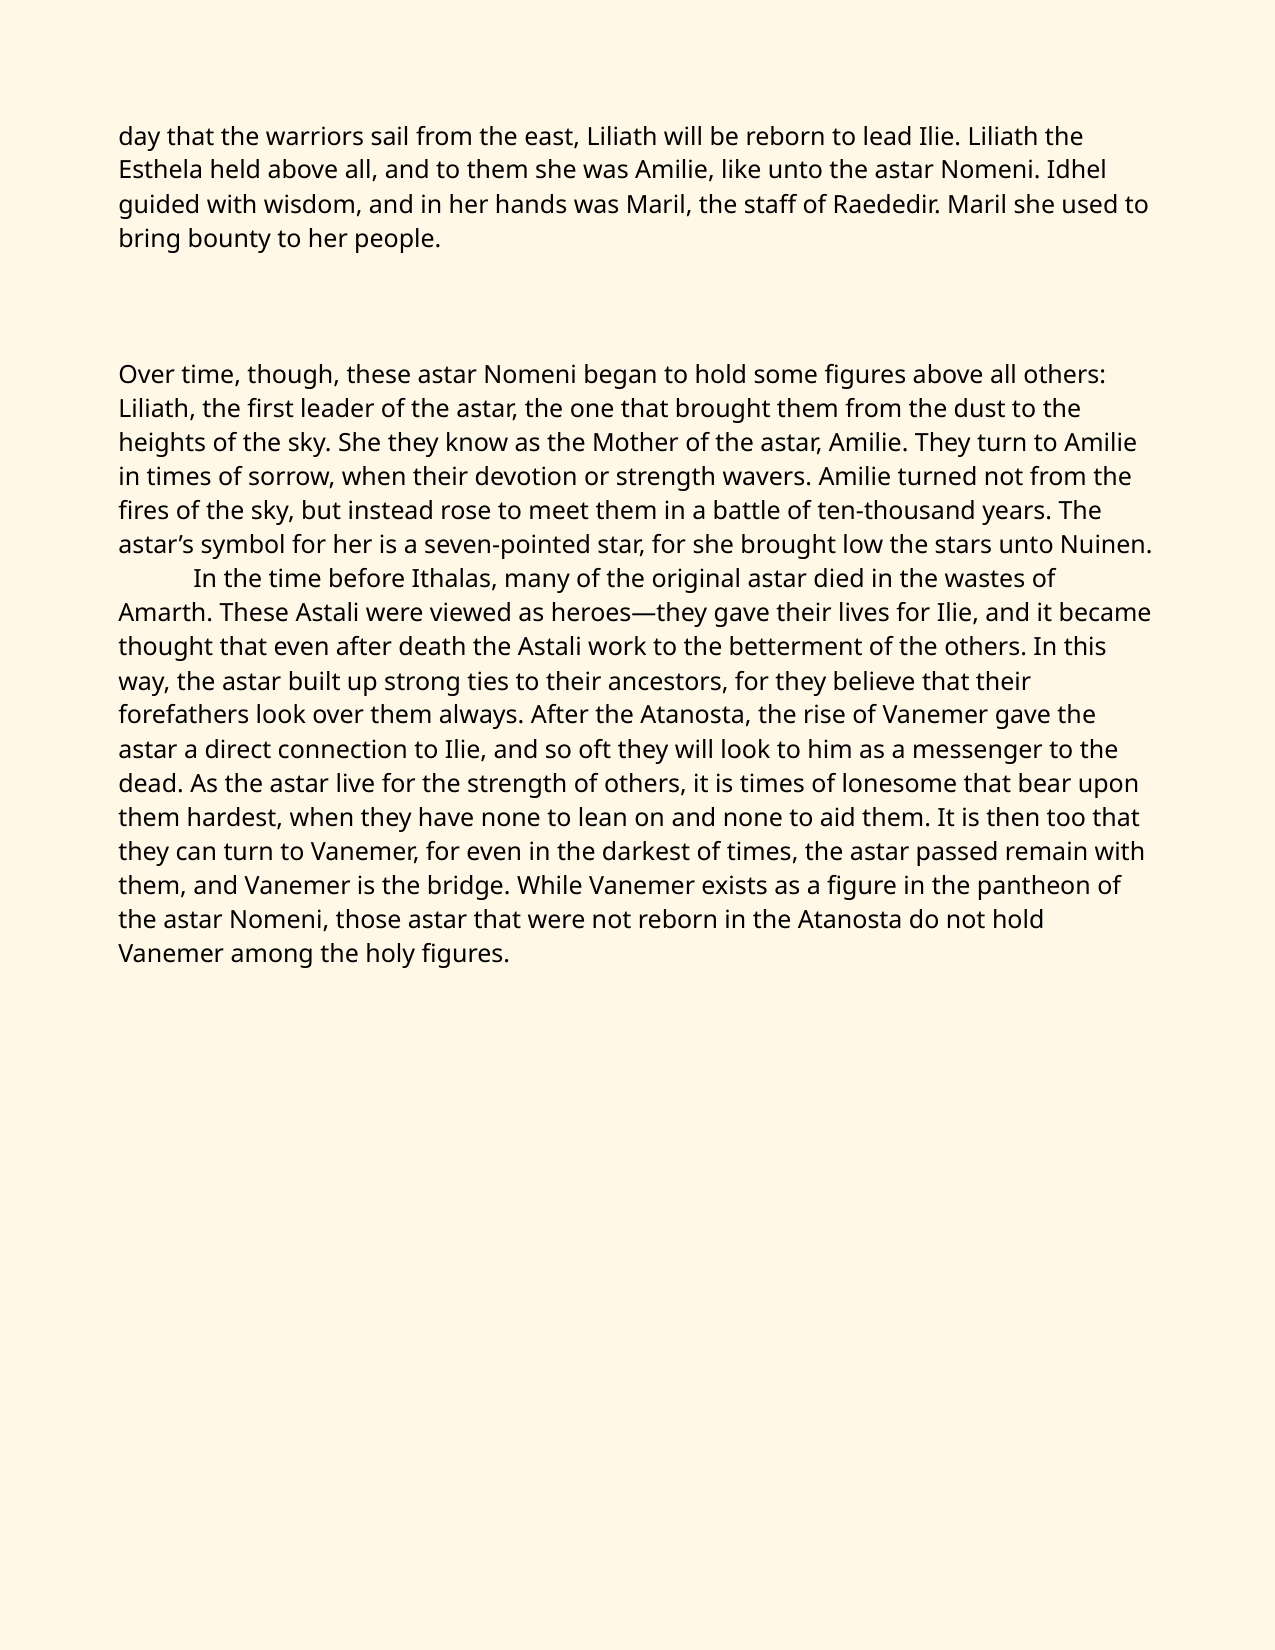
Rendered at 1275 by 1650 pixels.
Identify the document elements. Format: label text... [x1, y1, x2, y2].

text Over time, though, these astar Nomeni began to hold some figures above all others: Liliath, the first leader of the astar, the one that brought them from the dust to the heights of the sky. She they know as the Mother of the astar, Amilie. They turn to Amilie in times of sorrow, when their devotion or strength wavers. Amilie turned not from the fires of the sky, but instead rose to meet them in a battle of ten-thousand years. The astar’s symbol for her is a seven-pointed star, for she brought low the stars unto Nuinen. [118, 357, 1157, 561]
text In the time before Ithalas, many of the original astar died in the wastes of Amarth. These Astali were viewed as heroes—they gave their lives for Ilie, and it became thought that even after death the Astali work to the betterment of the others. In this way, the astar built up strong ties to their ancestors, for they believe that their forefathers look over them always. After the Atanosta, the rise of Vanemer gave the astar a direct connection to Ilie, and so oft they will look to him as a messenger to the dead. As the astar live for the strength of others, it is times of lonesome that bear upon them hardest, when they have none to lean on and none to aid them. It is then too that they can turn to Vanemer, for even in the darkest of times, the astar passed remain with them, and Vanemer is the bridge. While Vanemer exists as a figure in the pantheon of the astar Nomeni, those astar that were not reborn in the Atanosta do not hold Vanemer among the holy figures. [118, 561, 1157, 970]
text day that the warriors sail from the east, Liliath will be reborn to lead Ilie. Liliath the Esthela held above all, and to them she was Amilie, like unto the astar Nomeni. Idhel guided with wisdom, and in her hands was Maril, the staff of Raededir. Maril she used to bring bounty to her people. [118, 118, 1157, 254]
